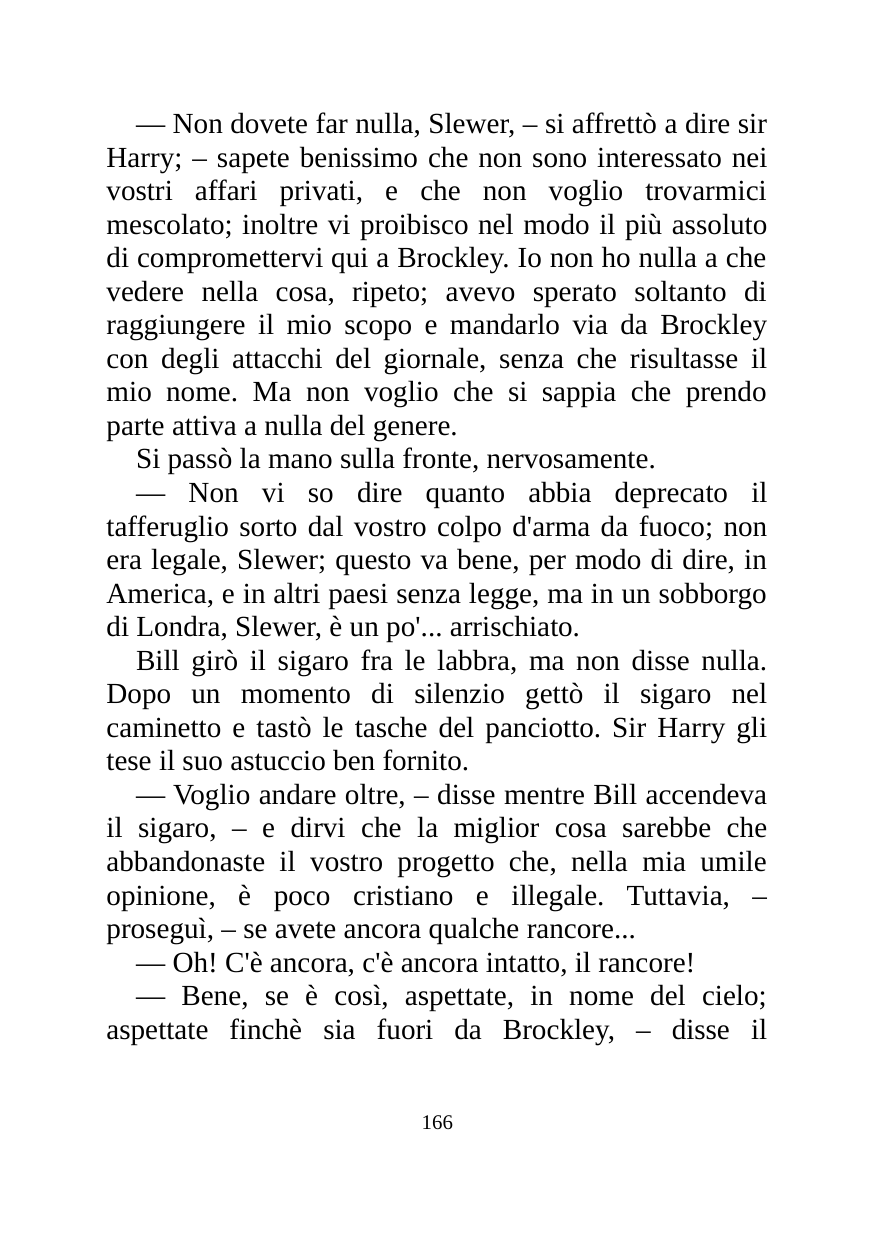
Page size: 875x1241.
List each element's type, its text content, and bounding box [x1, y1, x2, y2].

text — Non dovete far nulla, Slewer, – si affrettò a dire sir Harry; – sapete benissimo che non sono interessato nei vostri affari privati, e che non voglio trovarmici mescolato; inoltre vi proibisco nel modo il più assoluto di compromettervi qui a Brockley. Io non ho nulla a che vedere nella cosa, ripeto; avevo sperato soltanto di raggiungere il mio scopo e mandarlo via da Brockley con degli attacchi del giornale, senza che risultasse il mio nome. Ma non voglio che si sappia che prendo parte attiva a nulla del genere. [106, 106, 768, 442]
text — Bene, se è così, aspettate, in nome del cielo; aspettate finchè sia fuori da Brockley, – disse il [106, 978, 768, 1045]
text Bill girò il sigaro fra le labbra, ma non disse nulla. Dopo un momento di silenzio gettò il sigaro nel caminetto e tastò le tasche del panciotto. Sir Harry gli tese il suo astuccio ben fornito. [106, 643, 768, 777]
text — Non vi so dire quanto abbia deprecato il tafferuglio sorto dal vostro colpo d'arma da fuoco; non era legale, Slewer; questo va bene, per modo di dire, in America, e in altri paesi senza legge, ma in un sobborgo di Londra, Slewer, è un po'... arrischiato. [106, 475, 768, 643]
text — Voglio andare oltre, – disse mentre Bill accendeva il sigaro, – e dirvi che la miglior cosa sarebbe che abbandonaste il vostro progetto che, nella mia umile opinione, è poco cristiano e illegale. Tuttavia, – proseguì, – se avete ancora qualche rancore... [106, 777, 768, 945]
text — Oh! C'è ancora, c'è ancora intatto, il rancore! [106, 945, 768, 978]
text Si passò la mano sulla fronte, nervosamente. [106, 442, 768, 475]
